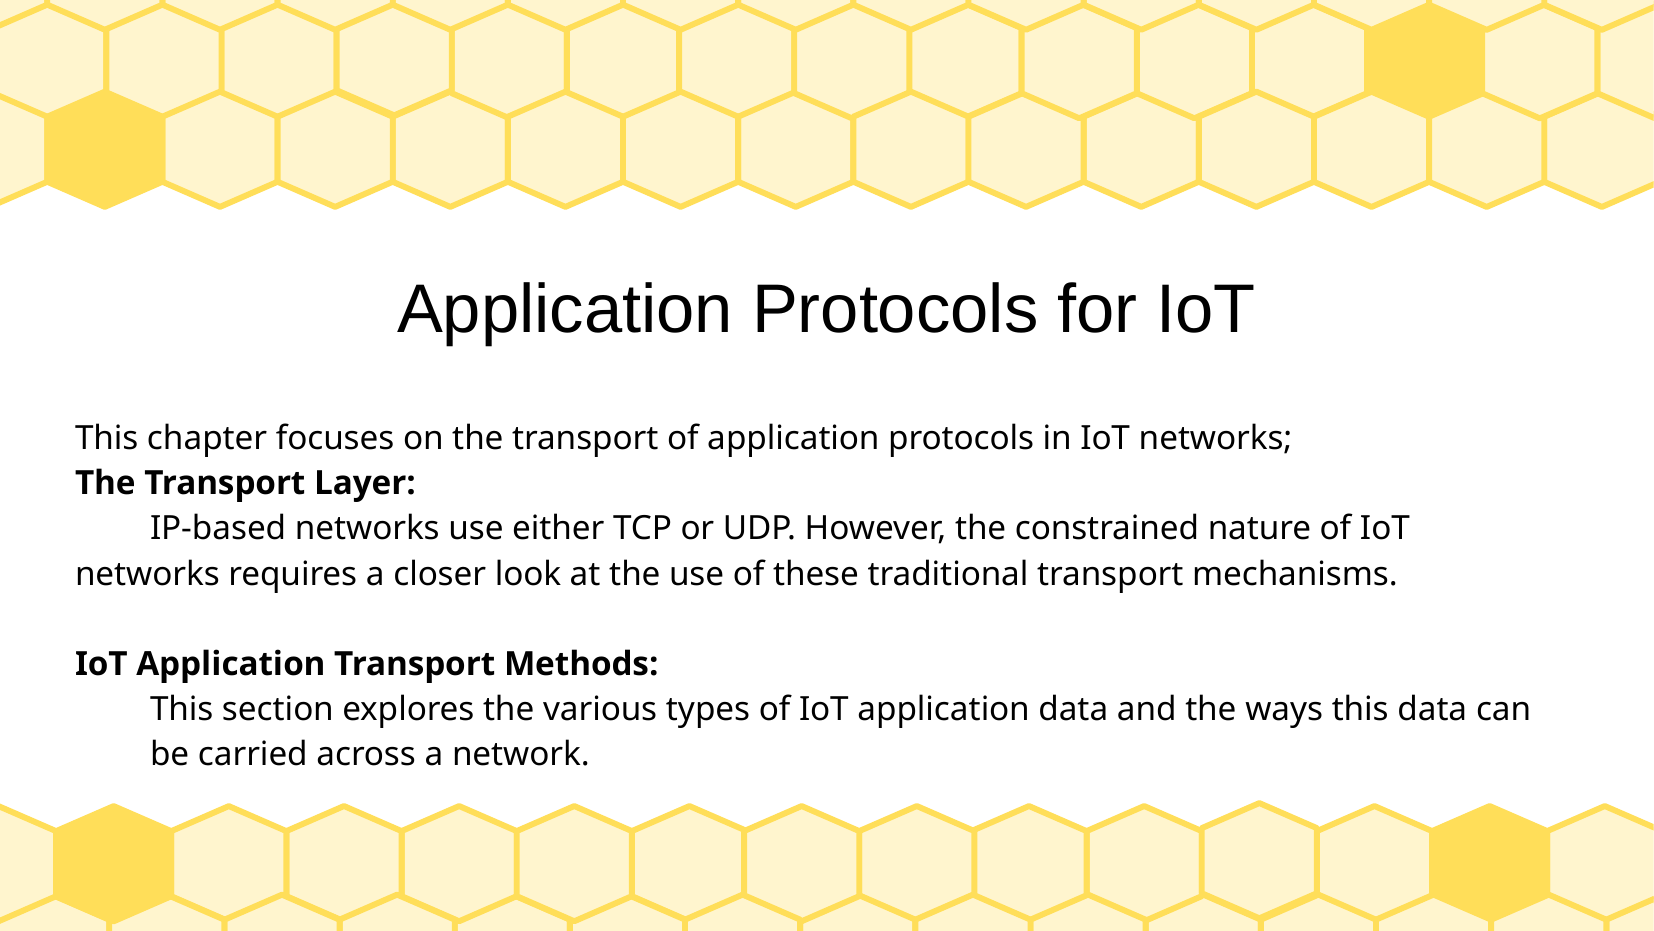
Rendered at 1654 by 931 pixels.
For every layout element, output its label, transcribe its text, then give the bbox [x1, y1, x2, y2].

title Application Protocols for IoT [88, 243, 1565, 376]
subtitle This chapter focuses on the transport of application protocols in IoT networks; The Transport Layer: IP-based networks use either TCP or UDP. However, the constrained nature of IoT networks requires a closer look at the use of these traditional transport mechanisms. IoT Application Transport Methods: This section explores the various types of IoT application data and the ways this data can be carried across a network. [75, 328, 1538, 861]
